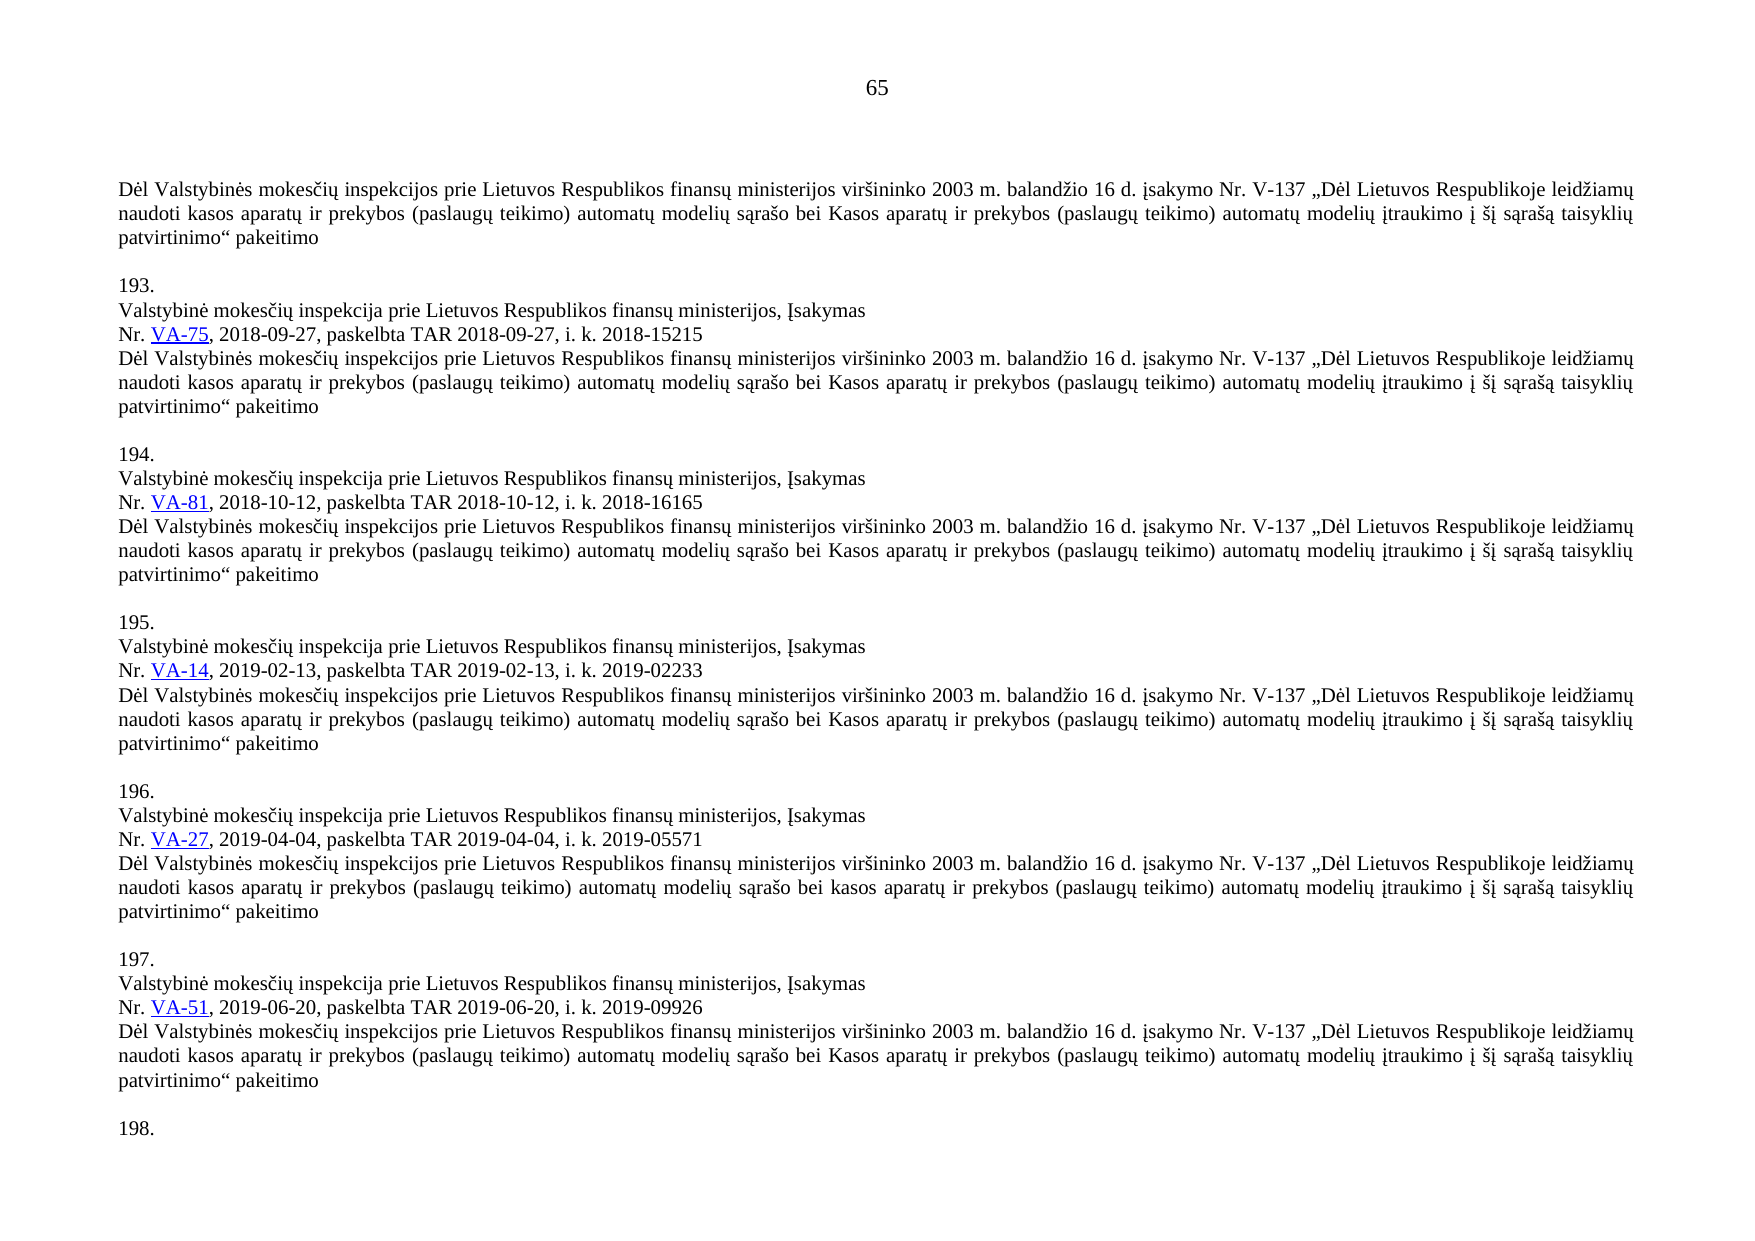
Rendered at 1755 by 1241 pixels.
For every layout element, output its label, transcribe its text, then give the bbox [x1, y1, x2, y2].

text 196. [118, 779, 1636, 803]
text 193. [118, 273, 1636, 297]
text 197. [118, 947, 1636, 971]
text 195. [118, 610, 1636, 634]
text Nr. VA-81, 2018-10-12, paskelbta TAR 2018-10-12, i. k. 2018-16165 [118, 490, 1636, 514]
text Valstybinė mokesčių inspekcija prie Lietuvos Respublikos finansų ministerijos, Įsakymas [118, 971, 1636, 995]
text Dėl Valstybinės mokesčių inspekcijos prie Lietuvos Respublikos finansų ministerijos viršininko 2003 m. balandžio 16 d. įsakymo Nr. V-137 „Dėl Lietuvos Respublikoje leidžiamų naudoti kasos aparatų ir prekybos (paslaugų teikimo) automatų modelių sąrašo bei kasos aparatų ir prekybos (paslaugų teikimo) automatų modelių įtraukimo į šį sąrašą taisyklių patvirtinimo“ pakeitimo [118, 851, 1636, 923]
text Dėl Valstybinės mokesčių inspekcijos prie Lietuvos Respublikos finansų ministerijos viršininko 2003 m. balandžio 16 d. įsakymo Nr. V-137 „Dėl Lietuvos Respublikoje leidžiamų naudoti kasos aparatų ir prekybos (paslaugų teikimo) automatų modelių sąrašo bei Kasos aparatų ir prekybos (paslaugų teikimo) automatų modelių įtraukimo į šį sąrašą taisyklių patvirtinimo“ pakeitimo [118, 1019, 1636, 1092]
text Dėl Valstybinės mokesčių inspekcijos prie Lietuvos Respublikos finansų ministerijos viršininko 2003 m. balandžio 16 d. įsakymo Nr. V-137 „Dėl Lietuvos Respublikoje leidžiamų naudoti kasos aparatų ir prekybos (paslaugų teikimo) automatų modelių sąrašo bei Kasos aparatų ir prekybos (paslaugų teikimo) automatų modelių įtraukimo į šį sąrašą taisyklių patvirtinimo“ pakeitimo [118, 177, 1636, 249]
text Dėl Valstybinės mokesčių inspekcijos prie Lietuvos Respublikos finansų ministerijos viršininko 2003 m. balandžio 16 d. įsakymo Nr. V-137 „Dėl Lietuvos Respublikoje leidžiamų naudoti kasos aparatų ir prekybos (paslaugų teikimo) automatų modelių sąrašo bei Kasos aparatų ir prekybos (paslaugų teikimo) automatų modelių įtraukimo į šį sąrašą taisyklių patvirtinimo“ pakeitimo [118, 514, 1636, 586]
text Valstybinė mokesčių inspekcija prie Lietuvos Respublikos finansų ministerijos, Įsakymas [118, 466, 1636, 490]
text Nr. VA-27, 2019-04-04, paskelbta TAR 2019-04-04, i. k. 2019-05571 [118, 827, 1636, 851]
text Valstybinė mokesčių inspekcija prie Lietuvos Respublikos finansų ministerijos, Įsakymas [118, 803, 1636, 827]
text Nr. VA-51, 2019-06-20, paskelbta TAR 2019-06-20, i. k. 2019-09926 [118, 995, 1636, 1019]
text Dėl Valstybinės mokesčių inspekcijos prie Lietuvos Respublikos finansų ministerijos viršininko 2003 m. balandžio 16 d. įsakymo Nr. V-137 „Dėl Lietuvos Respublikoje leidžiamų naudoti kasos aparatų ir prekybos (paslaugų teikimo) automatų modelių sąrašo bei Kasos aparatų ir prekybos (paslaugų teikimo) automatų modelių įtraukimo į šį sąrašą taisyklių patvirtinimo“ pakeitimo [118, 682, 1636, 755]
text Nr. VA-14, 2019-02-13, paskelbta TAR 2019-02-13, i. k. 2019-02233 [118, 658, 1636, 682]
text 198. [118, 1116, 1636, 1140]
text Valstybinė mokesčių inspekcija prie Lietuvos Respublikos finansų ministerijos, Įsakymas [118, 297, 1636, 322]
text Nr. VA-75, 2018-09-27, paskelbta TAR 2018-09-27, i. k. 2018-15215 [118, 322, 1636, 346]
text Valstybinė mokesčių inspekcija prie Lietuvos Respublikos finansų ministerijos, Įsakymas [118, 634, 1636, 658]
text 194. [118, 442, 1636, 466]
text Dėl Valstybinės mokesčių inspekcijos prie Lietuvos Respublikos finansų ministerijos viršininko 2003 m. balandžio 16 d. įsakymo Nr. V-137 „Dėl Lietuvos Respublikoje leidžiamų naudoti kasos aparatų ir prekybos (paslaugų teikimo) automatų modelių sąrašo bei Kasos aparatų ir prekybos (paslaugų teikimo) automatų modelių įtraukimo į šį sąrašą taisyklių patvirtinimo“ pakeitimo [118, 346, 1636, 418]
